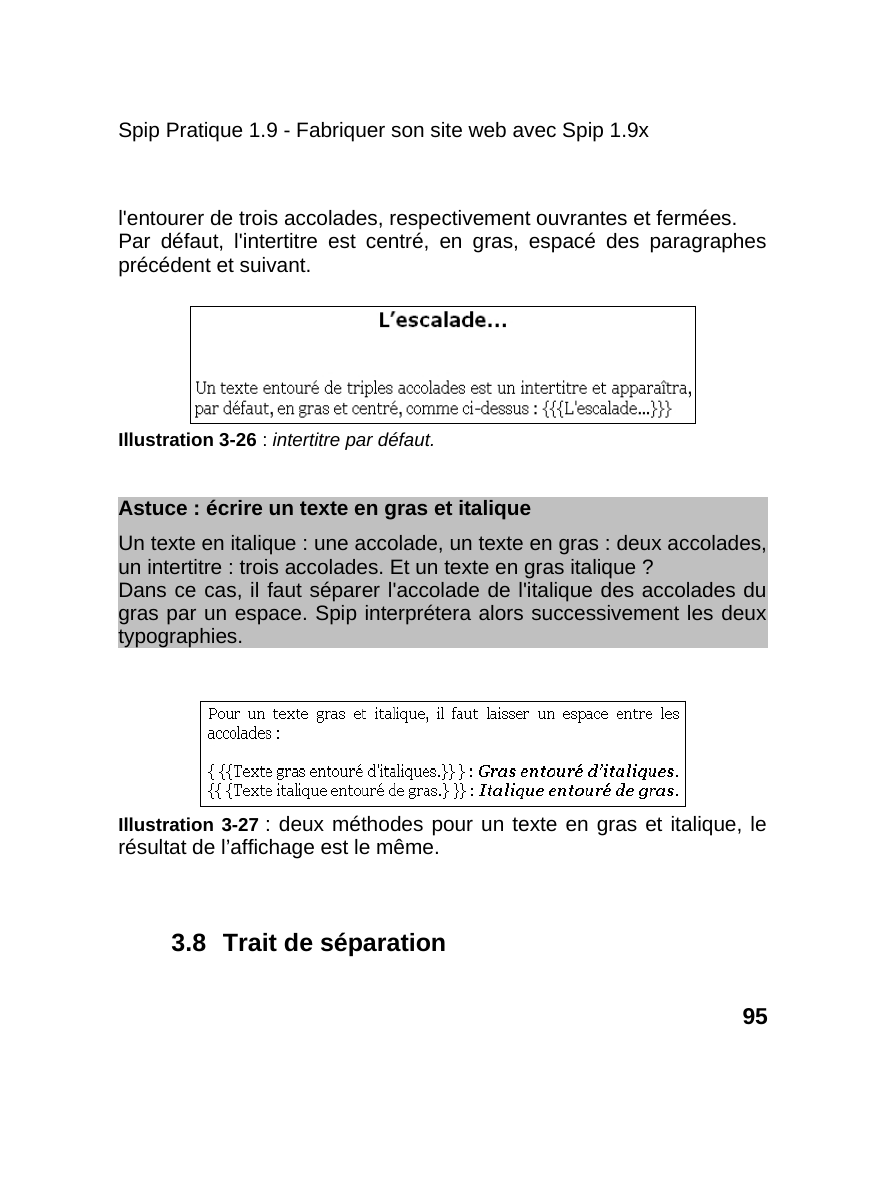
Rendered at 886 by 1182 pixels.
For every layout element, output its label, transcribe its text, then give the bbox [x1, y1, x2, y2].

text Illustration 3-26 : intertitre par défaut. [118, 420, 768, 451]
text Dans ce cas, il faut séparer l'accolade de l'italique des accolades du gras par un espace. Spip interprétera alors successivement les deux typographies. [118, 578, 768, 648]
text Astuce : écrire un texte en gras et italique [118, 497, 768, 520]
text Un texte en italique : une accolade, un texte en gras : deux accolades, un intertitre : trois accolades. Et un texte en gras italique ? [118, 532, 768, 578]
text l'entourer de trois accolades, respectivement ouvrantes et fermées. [118, 207, 768, 230]
text Par défaut, l'intertitre est centré, en gras, espacé des paragraphes précédent et suivant. [118, 230, 768, 276]
picture [193, 309, 693, 420]
text Illustration 3-27 : deux méthodes pour un texte en gras et italique, le résultat de l’affichage est le même. [118, 803, 768, 859]
list Trait de séparation [171, 929, 768, 957]
picture [203, 704, 682, 803]
